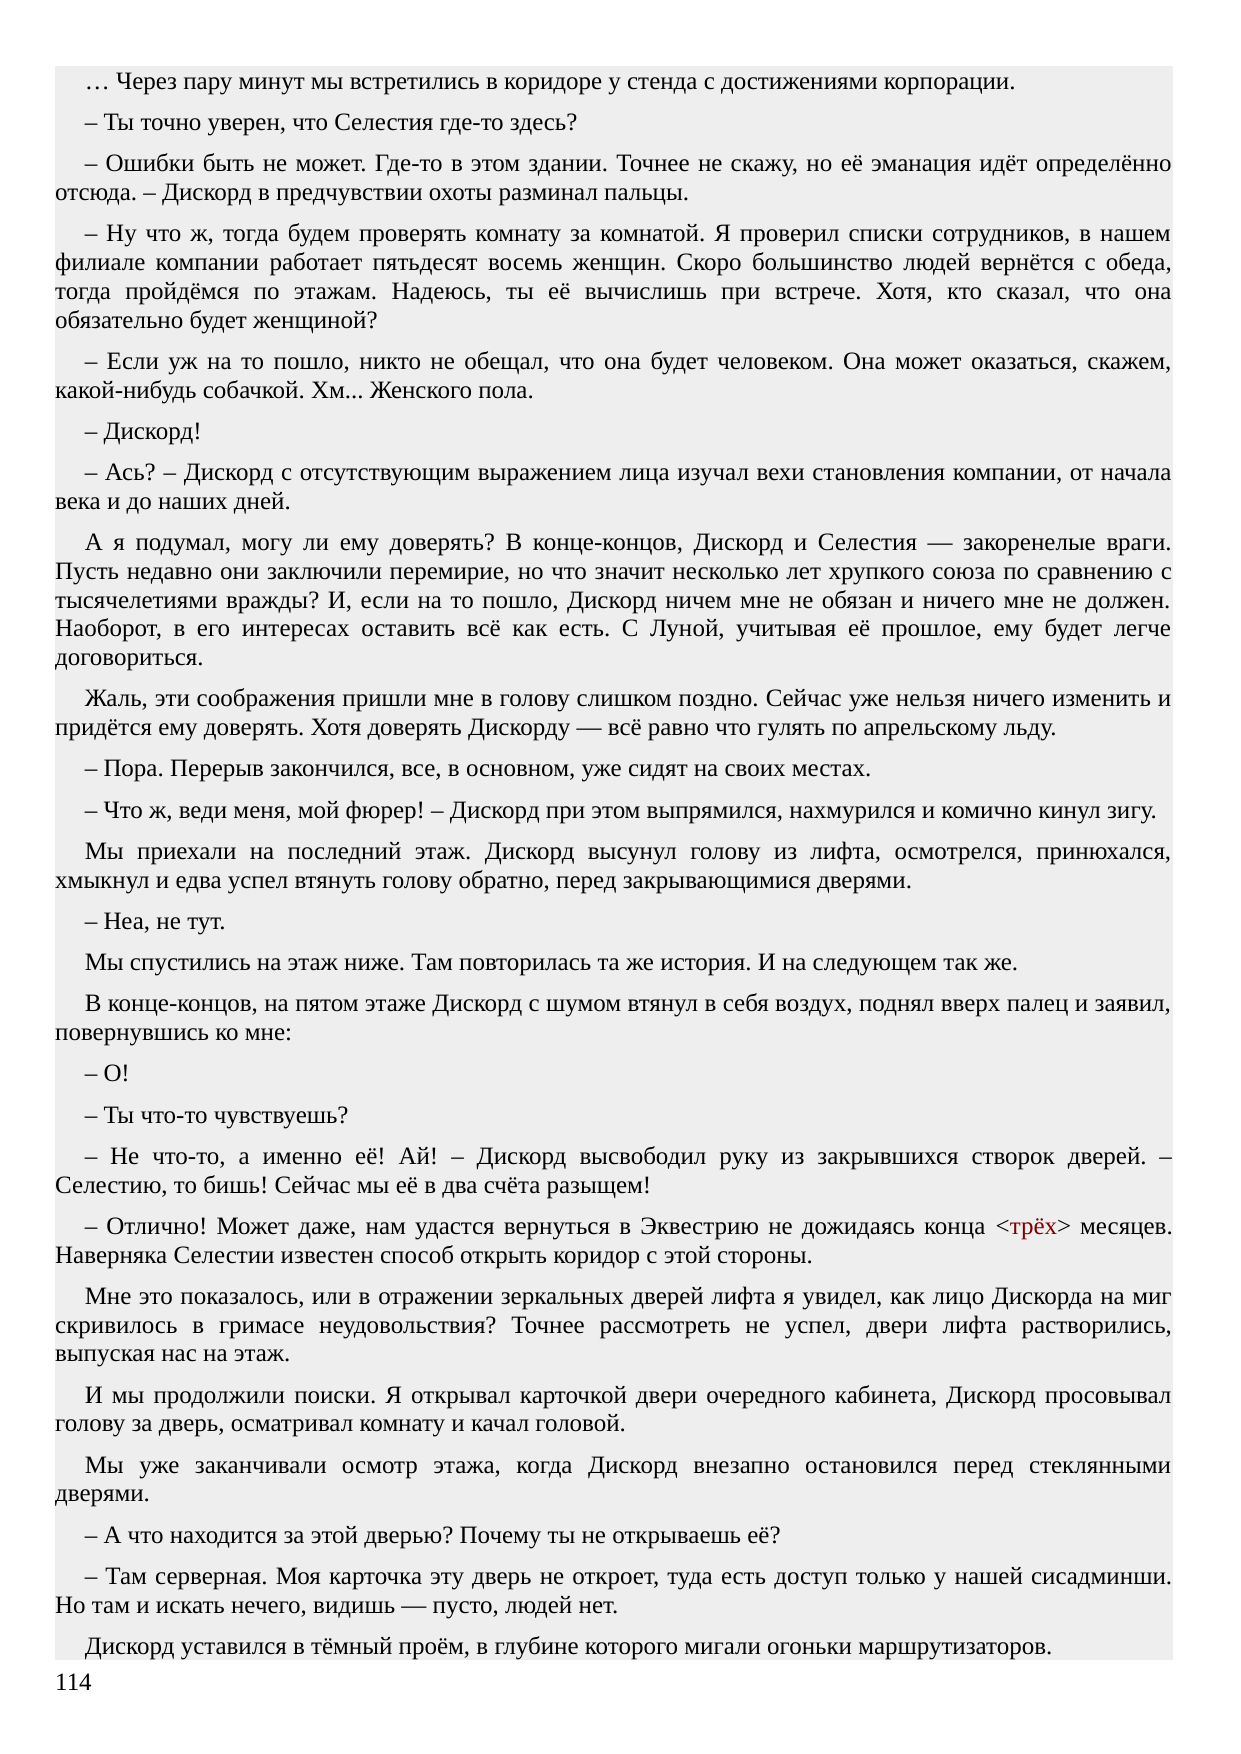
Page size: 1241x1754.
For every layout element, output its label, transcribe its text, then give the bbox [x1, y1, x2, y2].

text Жаль, эти соображения пришли мне в голову слишком поздно. Сейчас уже нельзя ничего изменить и придётся ему доверять. Хотя доверять Дискорду — всё равно что гулять по апрельскому льду. [55, 683, 1173, 741]
text – Ошибки быть не может. Где-то в этом здании. Точнее не скажу, но её эманация идёт определённо отсюда. – Дискорд в предчувствии охоты разминал пальцы. [55, 148, 1173, 206]
text – А что находится за этой дверью? Почему ты не открываешь её? [55, 1520, 1173, 1548]
text Мы уже заканчивали осмотр этажа, когда Дискорд внезапно остановился перед стеклянными дверями. [55, 1450, 1173, 1507]
text – Ты точно уверен, что Селестия где-то здесь? [55, 107, 1173, 136]
text – Отлично! Может даже, нам удастся вернуться в Эквестрию не дожидаясь конца <трёх> месяцев. Наверняка Селестии известен способ открыть коридор с этой стороны. [55, 1211, 1173, 1268]
text – Не что-то, а именно её! Ай! – Дискорд высвободил руку из закрывшихся створок дверей. – Селестию, то бишь! Сейчас мы её в два счёта разыщем! [55, 1141, 1173, 1198]
text – Ты что-то чувствуешь? [55, 1100, 1173, 1128]
text Мы спустились на этаж ниже. Там повторилась та же история. И на следующем так же. [55, 947, 1173, 976]
text – Что ж, веди меня, мой фюрер! – Дискорд при этом выпрямился, нахмурился и комично кинул зигу. [55, 795, 1173, 823]
text – Неа, не тут. [55, 906, 1173, 935]
text Мы приехали на последний этаж. Дискорд высунул голову из лифта, осмотрелся, принюхался, хмыкнул и едва успел втянуть голову обратно, перед закрывающимися дверями. [55, 836, 1173, 893]
text – О! [55, 1058, 1173, 1087]
text Дискорд уставился в тёмный проём, в глубине которого мигали огоньки маршрутизаторов. [55, 1631, 1173, 1660]
text – Дискорд! [55, 416, 1173, 445]
text – Если уж на то пошло, никто не обещал, что она будет человеком. Она может оказаться, скажем, какой-нибудь собачкой. Хм... Женского пола. [55, 346, 1173, 403]
text – Там серверная. Моя карточка эту дверь не откроет, туда есть доступ только у нашей сисадминши. Но там и искать нечего, видишь — пусто, людей нет. [55, 1561, 1173, 1618]
text – Пора. Перерыв закончился, все, в основном, уже сидят на своих местах. [55, 753, 1173, 782]
text – Ась? – Дискорд с отсутствующим выражением лица изучал вехи становления компании, от начала века и до наших дней. [55, 457, 1173, 515]
text А я подумал, могу ли ему доверять? В конце-концов, Дискорд и Селестия — закоренелые враги. Пусть недавно они заключили перемирие, но что значит несколько лет хрупкого союза по сравнению с тысячелетиями вражды? И, если на то пошло, Дискорд ничем мне не обязан и ничего мне не должен. Наоборот, в его интересах оставить всё как есть. С Луной, учитывая её прошлое, ему будет легче договориться. [55, 527, 1173, 671]
text Мне это показалось, или в отражении зеркальных дверей лифта я увидел, как лицо Дискорда на миг скривилось в гримасе неудовольствия? Точнее рассмотреть не успел, двери лифта растворились, выпуская нас на этаж. [55, 1281, 1173, 1367]
text И мы продолжили поиски. Я открывал карточкой двери очередного кабинета, Дискорд просовывал голову за дверь, осматривал комнату и качал головой. [55, 1380, 1173, 1437]
text … Через пару минут мы встретились в коридоре у стенда с достижениями корпорации. [55, 66, 1173, 95]
text – Ну что ж, тогда будем проверять комнату за комнатой. Я проверил списки сотрудников, в нашем филиале компании работает пятьдесят восемь женщин. Скоро большинство людей вернётся с обеда, тогда пройдёмся по этажам. Надеюсь, ты её вычислишь при встрече. Хотя, кто сказал, что она обязательно будет женщиной? [55, 218, 1173, 333]
text В конце-концов, на пятом этаже Дискорд с шумом втянул в себя воздух, поднял вверх палец и заявил, повернувшись ко мне: [55, 988, 1173, 1046]
